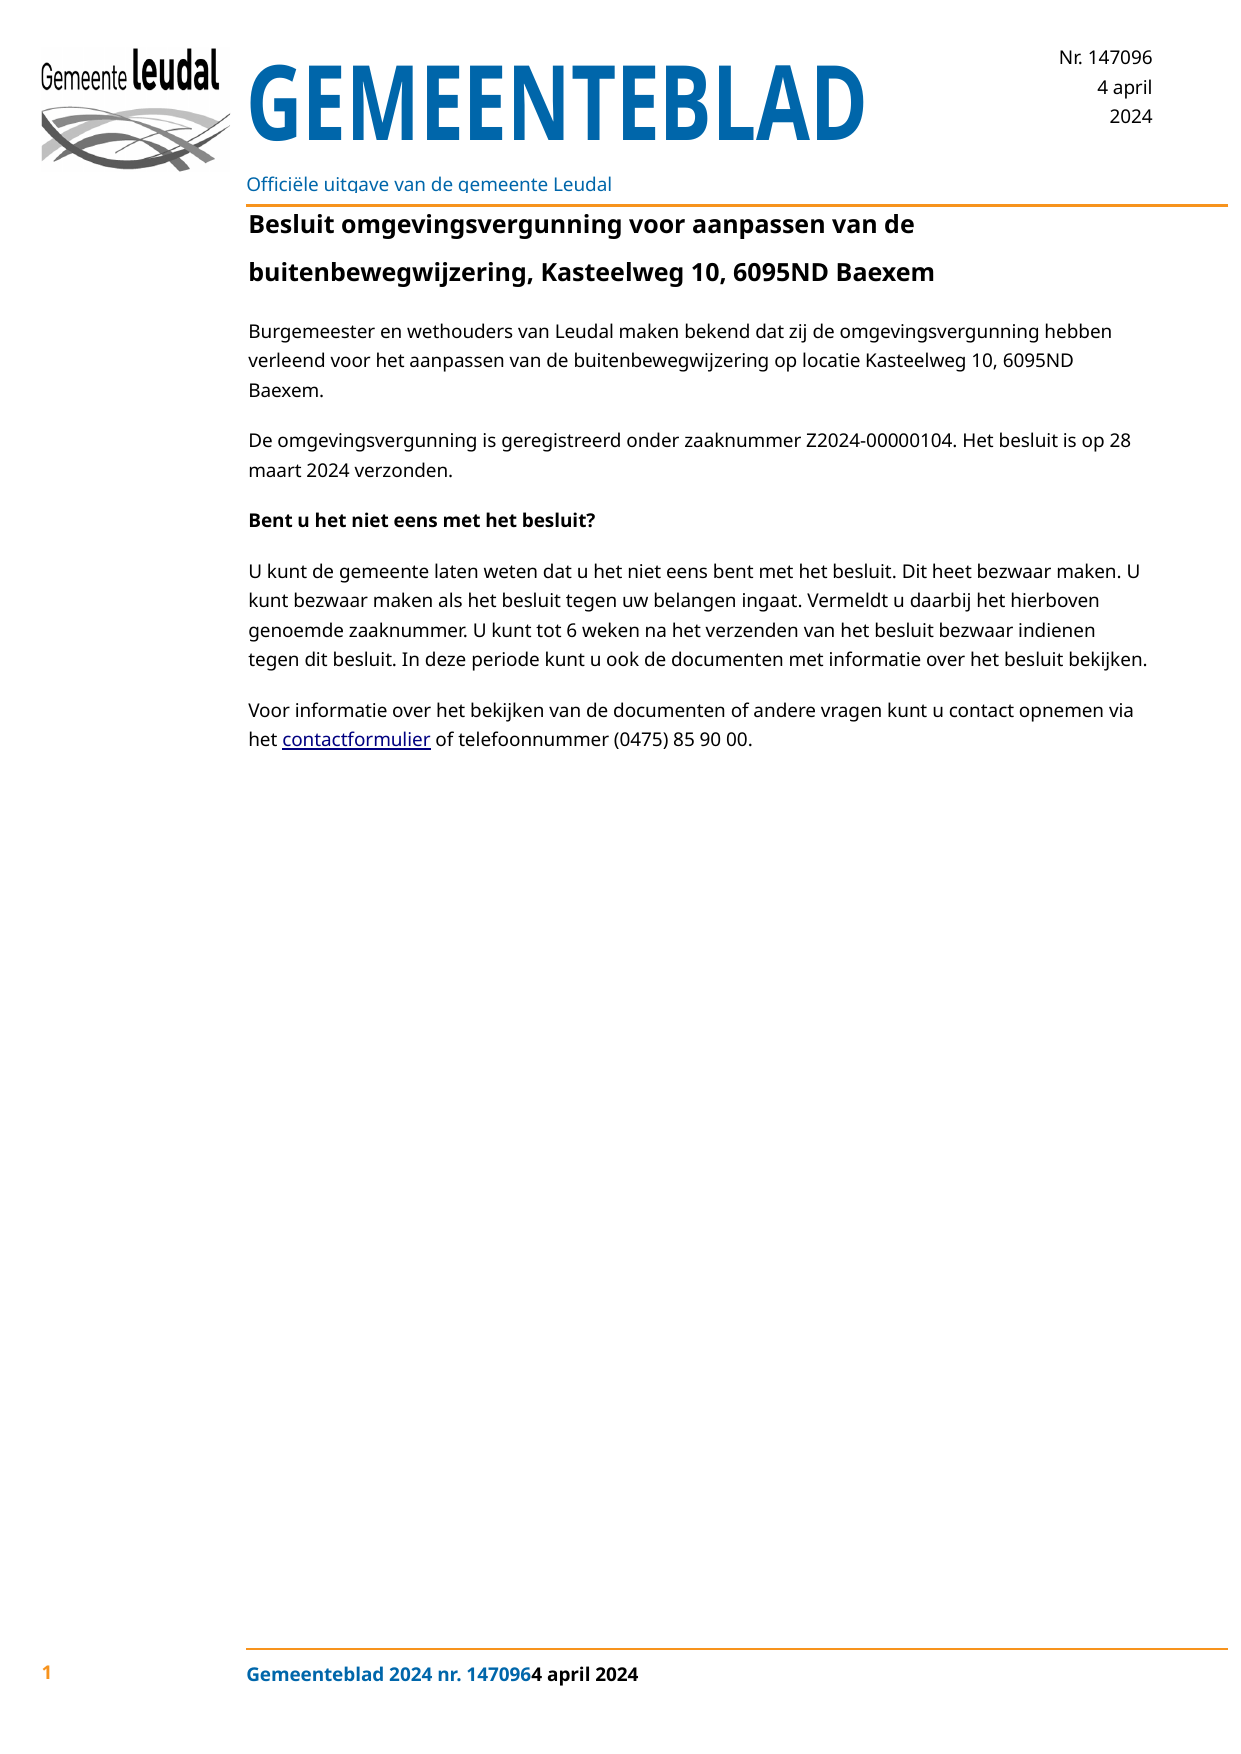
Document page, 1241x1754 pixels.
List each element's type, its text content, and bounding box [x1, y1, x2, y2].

text Burgemeester en wethouders van Leudal maken bekend dat zij de omgevingsvergunning hebben verleend voor het aanpassen van de buitenbewegwijzering op locatie Kasteelweg 10, 6095ND Baexem. [248, 318, 1152, 403]
picture [41, 47, 231, 172]
text Voor informatie over het bekijken van de documenten of andere vragen kunt u contact opnemen via het contactformulier of telefoonnummer (0475) 85 90 00. [248, 697, 1152, 752]
text Bent u het niet eens met het besluit? [248, 507, 1152, 533]
text De omgevingsvergunning is geregistreerd onder zaaknummer Z2024-00000104. Het besluit is op 28 maart 2024 verzonden. [248, 427, 1152, 483]
text U kunt de gemeente laten weten dat u het niet eens bent met het besluit. Dit heet bezwaar maken. U kunt bezwaar maken als het besluit tegen uw belangen ingaat. Vermeldt u daarbij het hierboven genoemde zaaknummer. U kunt tot 6 weken na het verzenden van het besluit bezwaar indienen tegen dit besluit. In deze periode kunt u ook de documenten met informatie over het besluit bekijken. [248, 558, 1152, 672]
text Besluit omgevingsvergunning voor aanpassen van de buitenbewegwijzering, Kasteelweg 10, 6095ND Baexem [248, 207, 1152, 288]
